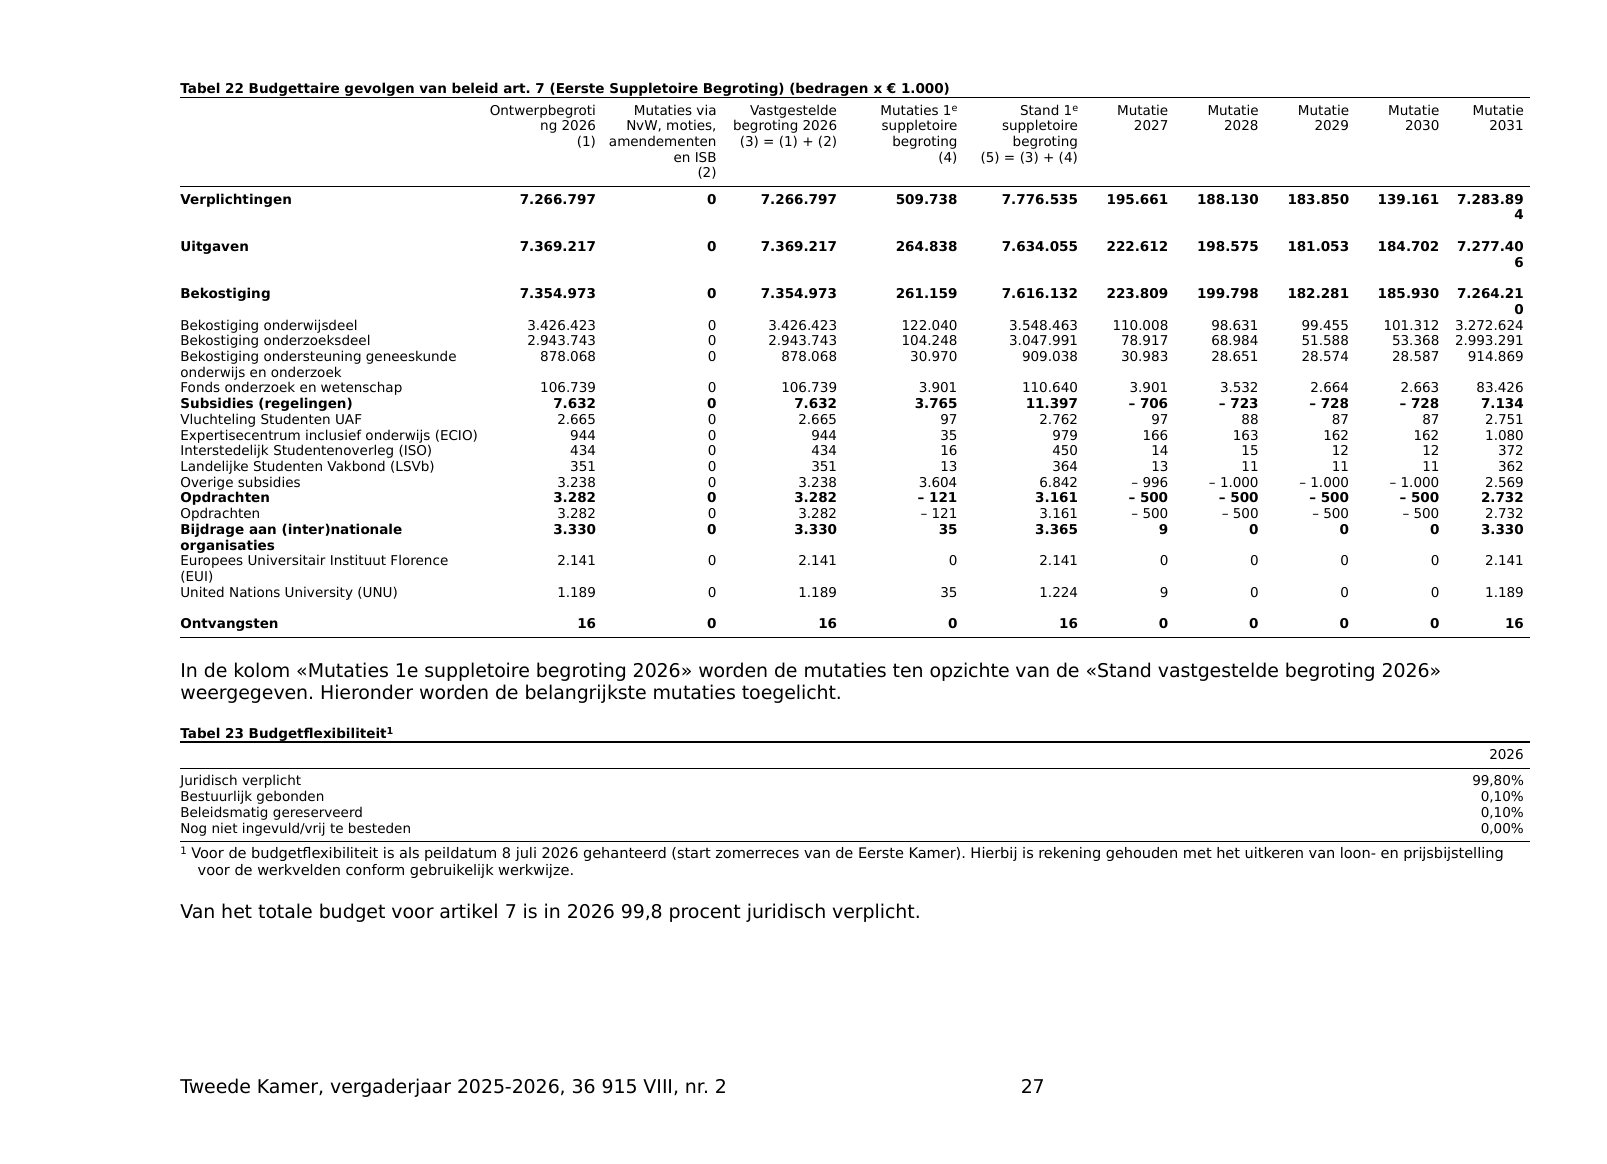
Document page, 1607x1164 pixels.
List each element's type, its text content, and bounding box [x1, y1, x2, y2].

table_cell 9 [1084, 522, 1174, 553]
table_cell Mutatie 2031 [1445, 98, 1529, 186]
table_cell Ontwerpbegroting 2026 (1) [481, 98, 602, 186]
table_cell 3.330 [722, 522, 843, 553]
table_cell Interstedelijk Studentenoverleg (ISO) [180, 443, 481, 459]
table_cell 16 [963, 616, 1084, 637]
table_cell 2.141 [963, 553, 1084, 585]
table_cell 2.664 [1264, 380, 1355, 396]
table_cell 87 [1264, 412, 1355, 427]
table_cell 2.943.743 [481, 333, 602, 349]
table_cell 198.575 [1174, 239, 1264, 270]
table_cell 7.264.210 [1445, 286, 1529, 317]
table_cell 28.651 [1174, 349, 1264, 380]
table_cell 2.141 [481, 553, 602, 585]
table_cell 30.983 [1084, 349, 1174, 380]
table_cell 223.809 [1084, 286, 1174, 317]
table_cell 2.569 [1445, 475, 1529, 490]
table_cell Landelijke Studenten Vakbond (LSVb) [180, 459, 481, 474]
table_cell 0,10% [1350, 805, 1529, 820]
table_cell Stand 1e suppletoire begroting (5) = (3) + (4) [963, 98, 1084, 186]
table_cell Bekostiging onderzoeksdeel [180, 333, 481, 349]
table_cell 7.632 [481, 396, 602, 412]
table_cell [180, 223, 481, 239]
table_cell 0 [1084, 553, 1174, 585]
table_cell 16 [1445, 616, 1529, 637]
table_cell 3.426.423 [722, 317, 843, 333]
table_cell 372 [1445, 443, 1529, 459]
table_cell 909.038 [963, 349, 1084, 380]
table_cell 0 [602, 459, 722, 474]
table_cell 0 [602, 380, 722, 396]
table_cell [180, 600, 481, 616]
table_cell [843, 270, 963, 286]
table_cell [1264, 223, 1355, 239]
table_cell 68.984 [1174, 333, 1264, 349]
table_cell Opdrachten [180, 490, 481, 506]
table_cell 7.632 [722, 396, 843, 412]
table_cell 97 [1084, 412, 1174, 427]
table_cell [1084, 223, 1174, 239]
table_cell 0 [602, 239, 722, 270]
table_cell Verplichtingen [180, 187, 481, 223]
table_cell 0 [602, 286, 722, 317]
table_cell [481, 600, 602, 616]
table_cell Opdrachten [180, 506, 481, 522]
table_cell 878.068 [722, 349, 843, 380]
table_cell – 728 [1355, 396, 1445, 412]
table_cell Overige subsidies [180, 475, 481, 490]
table_cell [1355, 270, 1445, 286]
table_cell – 706 [1084, 396, 1174, 412]
table_cell 0 [602, 317, 722, 333]
table_cell 0 [602, 428, 722, 443]
table_cell 162 [1264, 428, 1355, 443]
table_cell – 1.000 [1174, 475, 1264, 490]
table_cell 3.548.463 [963, 317, 1084, 333]
table_cell 2.943.743 [722, 333, 843, 349]
table_cell [1355, 600, 1445, 616]
table_cell – 500 [1264, 490, 1355, 506]
table_cell 0,10% [1350, 789, 1529, 805]
table_cell 0 [1174, 616, 1264, 637]
table_cell 3.161 [963, 506, 1084, 522]
table_cell 944 [481, 428, 602, 443]
table_cell 11 [1355, 459, 1445, 474]
table_header Tabel 23 Budgetflexibiliteit1 [180, 726, 1529, 741]
table_cell 7.266.797 [722, 187, 843, 223]
table_cell 12 [1264, 443, 1355, 459]
table_cell 182.281 [1264, 286, 1355, 317]
table_cell 53.368 [1355, 333, 1445, 349]
table_cell 6.842 [963, 475, 1084, 490]
table_cell 434 [722, 443, 843, 459]
table_cell 0 [602, 506, 722, 522]
table_cell 7.277.406 [1445, 239, 1529, 270]
table_cell 2.141 [1445, 553, 1529, 585]
table_cell 0 [1355, 616, 1445, 637]
table_cell 0 [1084, 616, 1174, 637]
table_cell 0 [1355, 522, 1445, 553]
table_cell 264.838 [843, 239, 963, 270]
table_cell 7.616.132 [963, 286, 1084, 317]
table_cell 11.397 [963, 396, 1084, 412]
table_cell [1174, 270, 1264, 286]
table_cell 3.282 [481, 490, 602, 506]
table_cell 2.762 [963, 412, 1084, 427]
table_cell [180, 743, 1349, 767]
table_cell Juridisch verplicht [180, 769, 1349, 789]
table_cell 878.068 [481, 349, 602, 380]
table_cell 3.282 [722, 506, 843, 522]
table_cell 2.993.291 [1445, 333, 1529, 349]
table_cell 106.739 [722, 380, 843, 396]
table_cell – 500 [1264, 506, 1355, 522]
table_cell 3.272.624 [1445, 317, 1529, 333]
table_cell 0 [1355, 585, 1445, 600]
table_cell 7.354.973 [481, 286, 602, 317]
table_cell 7.283.894 [1445, 187, 1529, 223]
table_cell 0,00% [1350, 820, 1529, 841]
table_cell 28.574 [1264, 349, 1355, 380]
table_cell 0 [602, 585, 722, 600]
table_cell Bekostiging ondersteuning geneeskunde onderwijs en onderzoek [180, 349, 481, 380]
table_cell 434 [481, 443, 602, 459]
table_cell 1.189 [722, 585, 843, 600]
table_cell 11 [1264, 459, 1355, 474]
table_cell [1084, 270, 1174, 286]
table_cell [1445, 223, 1529, 239]
table_cell 28.587 [1355, 349, 1445, 380]
table_cell [1174, 223, 1264, 239]
table_cell 16 [843, 443, 963, 459]
table_cell 3.161 [963, 490, 1084, 506]
table_cell 13 [1084, 459, 1174, 474]
table_cell Mutatie 2030 [1355, 98, 1445, 186]
table_cell – 500 [1174, 490, 1264, 506]
table_cell [180, 98, 481, 186]
table_cell 16 [481, 616, 602, 637]
table_cell 1.080 [1445, 428, 1529, 443]
table_cell 0 [843, 616, 963, 637]
table_cell 7.266.797 [481, 187, 602, 223]
table_cell 83.426 [1445, 380, 1529, 396]
table_cell 162 [1355, 428, 1445, 443]
text In de kolom «Mutaties 1e suppletoire begroting 2026» worden de mutaties ten opzichte van de «Stand vastgestelde begroting 2026» weergegeven. Hieronder worden de belangrijkste mutaties toegelicht. [180, 660, 1529, 704]
table_cell 51.588 [1264, 333, 1355, 349]
table_cell [602, 270, 722, 286]
table_cell 3.901 [843, 380, 963, 396]
table_cell Bekostiging [180, 286, 481, 317]
table_cell Expertisecentrum inclusief onderwijs (ECIO) [180, 428, 481, 443]
table_cell 101.312 [1355, 317, 1445, 333]
table_cell [1445, 270, 1529, 286]
table_cell [1355, 223, 1445, 239]
table_cell [843, 223, 963, 239]
table_cell [602, 223, 722, 239]
table_cell 944 [722, 428, 843, 443]
table_cell – 500 [1174, 506, 1264, 522]
table_cell 181.053 [1264, 239, 1355, 270]
table_cell [843, 600, 963, 616]
table_cell 3.901 [1084, 380, 1174, 396]
table_cell 351 [722, 459, 843, 474]
table_cell 450 [963, 443, 1084, 459]
table_cell 3.330 [1445, 522, 1529, 553]
table_cell Mutaties 1e suppletoire begroting (4) [843, 98, 963, 186]
table_cell Nog niet ingevuld/vrij te besteden [180, 820, 1349, 841]
table_cell 7.369.217 [481, 239, 602, 270]
table_cell 3.047.991 [963, 333, 1084, 349]
table_cell 979 [963, 428, 1084, 443]
table_cell 0 [1174, 585, 1264, 600]
table_cell Europees Universitair Instituut Florence (EUI) [180, 553, 481, 585]
table_cell 122.040 [843, 317, 963, 333]
table_cell 11 [1174, 459, 1264, 474]
table_cell 9 [1084, 585, 1174, 600]
table_cell 185.930 [1355, 286, 1445, 317]
table_cell 7.369.217 [722, 239, 843, 270]
table_cell 35 [843, 428, 963, 443]
table_cell 0 [602, 349, 722, 380]
table_cell Bestuurlijk gebonden [180, 789, 1349, 805]
table_cell 0 [1174, 553, 1264, 585]
table_cell 7.354.973 [722, 286, 843, 317]
table_cell 1.189 [1445, 585, 1529, 600]
table_cell Uitgaven [180, 239, 481, 270]
table_cell 104.248 [843, 333, 963, 349]
table_cell [1445, 600, 1529, 616]
table_cell – 1.000 [1355, 475, 1445, 490]
table_cell – 728 [1264, 396, 1355, 412]
table_cell Mutaties via NvW, moties, amendementen en ISB (2) [602, 98, 722, 186]
table_cell 0 [602, 187, 722, 223]
table_cell 2.665 [481, 412, 602, 427]
table_cell 3.765 [843, 396, 963, 412]
table_cell 3.365 [963, 522, 1084, 553]
table_cell 3.282 [481, 506, 602, 522]
table_cell 914.869 [1445, 349, 1529, 380]
table_cell 12 [1355, 443, 1445, 459]
table_cell 2.751 [1445, 412, 1529, 427]
table_cell 3.238 [722, 475, 843, 490]
table_cell – 1.000 [1264, 475, 1355, 490]
table_cell 222.612 [1084, 239, 1174, 270]
table_cell [722, 223, 843, 239]
table_cell 188.130 [1174, 187, 1264, 223]
table_cell 351 [481, 459, 602, 474]
table_cell 0 [602, 475, 722, 490]
table_cell 14 [1084, 443, 1174, 459]
table_cell 0 [602, 396, 722, 412]
table_cell 139.161 [1355, 187, 1445, 223]
table_cell [481, 223, 602, 239]
table_cell 2026 [1350, 743, 1529, 767]
table_cell Vastgestelde begroting 2026 (3) = (1) + (2) [722, 98, 843, 186]
table_cell [722, 600, 843, 616]
table_cell 110.008 [1084, 317, 1174, 333]
table_cell 88 [1174, 412, 1264, 427]
table_cell 2.663 [1355, 380, 1445, 396]
table_cell Mutatie 2027 [1084, 98, 1174, 186]
table_cell 87 [1355, 412, 1445, 427]
table_cell 30.970 [843, 349, 963, 380]
table_header Tabel 22 Budgettaire gevolgen van beleid art. 7 (Eerste Suppletoire Begroting) (bedragen x € 1.000) [180, 81, 1529, 97]
table_cell – 500 [1355, 490, 1445, 506]
table_cell 195.661 [1084, 187, 1174, 223]
text Van het totale budget voor artikel 7 is in 2026 99,8 procent juridisch verplicht. [180, 901, 1529, 923]
table_cell Mutatie 2029 [1264, 98, 1355, 186]
table_cell Ontvangsten [180, 616, 481, 637]
table_cell 35 [843, 522, 963, 553]
table_cell [1174, 600, 1264, 616]
table_cell 110.640 [963, 380, 1084, 396]
table_cell 0 [602, 616, 722, 637]
table_cell 1.189 [481, 585, 602, 600]
table_cell 0 [1174, 522, 1264, 553]
table_cell – 500 [1355, 506, 1445, 522]
table_cell – 723 [1174, 396, 1264, 412]
table_cell 0 [1264, 616, 1355, 637]
table_cell 3.282 [722, 490, 843, 506]
table_cell 0 [602, 553, 722, 585]
table_cell [180, 270, 481, 286]
table_cell – 500 [1084, 506, 1174, 522]
table_cell [722, 270, 843, 286]
table_cell Bekostiging onderwijsdeel [180, 317, 481, 333]
table_cell 99,80% [1350, 769, 1529, 789]
table_cell 0 [1264, 522, 1355, 553]
table_cell 3.426.423 [481, 317, 602, 333]
table_cell 78.917 [1084, 333, 1174, 349]
table_cell [963, 600, 1084, 616]
table_cell – 996 [1084, 475, 1174, 490]
table_cell [1264, 600, 1355, 616]
table_cell 3.238 [481, 475, 602, 490]
table_cell 98.631 [1174, 317, 1264, 333]
table_cell 3.532 [1174, 380, 1264, 396]
table_cell 199.798 [1174, 286, 1264, 317]
table_cell 15 [1174, 443, 1264, 459]
table_cell 7.776.535 [963, 187, 1084, 223]
table_cell 163 [1174, 428, 1264, 443]
table_cell 183.850 [1264, 187, 1355, 223]
table_cell 2.732 [1445, 506, 1529, 522]
table_cell 184.702 [1355, 239, 1445, 270]
table_cell – 121 [843, 506, 963, 522]
table_cell 7.134 [1445, 396, 1529, 412]
table_cell 2.732 [1445, 490, 1529, 506]
table_cell 35 [843, 585, 963, 600]
table_cell Fonds onderzoek en wetenschap [180, 380, 481, 396]
table_cell 3.330 [481, 522, 602, 553]
table_cell Vluchteling Studenten UAF [180, 412, 481, 427]
table_cell 509.738 [843, 187, 963, 223]
table_cell 0 [602, 443, 722, 459]
table_cell 362 [1445, 459, 1529, 474]
table_cell 1 Voor de budgetflexibiliteit is als peildatum 8 juli 2026 gehanteerd (start zomerreces van de Eerste Kamer). Hierbij is rekening gehouden met het uitkeren van loon- en prijsbijstelling voor de werkvelden conform gebruikelijk werkwijze. [180, 842, 1529, 878]
table_cell 0 [602, 412, 722, 427]
table_cell Subsidies (regelingen) [180, 396, 481, 412]
table_cell United Nations University (UNU) [180, 585, 481, 600]
table_cell [602, 600, 722, 616]
table_cell Bijdrage aan (inter)nationale organisaties [180, 522, 481, 553]
table_cell [963, 270, 1084, 286]
table_cell 97 [843, 412, 963, 427]
table_cell [1264, 270, 1355, 286]
table_cell 0 [1264, 553, 1355, 585]
table_cell 2.665 [722, 412, 843, 427]
table_cell 261.159 [843, 286, 963, 317]
table_cell 13 [843, 459, 963, 474]
table_cell [1084, 600, 1174, 616]
table_cell – 500 [1084, 490, 1174, 506]
table_cell 7.634.055 [963, 239, 1084, 270]
table_cell 3.604 [843, 475, 963, 490]
table_cell 1.224 [963, 585, 1084, 600]
table_cell 0 [1355, 553, 1445, 585]
table_cell 166 [1084, 428, 1174, 443]
table_cell 16 [722, 616, 843, 637]
table_cell 106.739 [481, 380, 602, 396]
table_cell 99.455 [1264, 317, 1355, 333]
table_cell 364 [963, 459, 1084, 474]
table_cell – 121 [843, 490, 963, 506]
table_cell 2.141 [722, 553, 843, 585]
table_cell Beleidsmatig gereserveerd [180, 805, 1349, 820]
table_cell 0 [602, 522, 722, 553]
table_cell 0 [602, 490, 722, 506]
table_cell [963, 223, 1084, 239]
table_cell 0 [1264, 585, 1355, 600]
table_cell 0 [602, 333, 722, 349]
table_cell [481, 270, 602, 286]
table_cell 0 [843, 553, 963, 585]
table_cell Mutatie 2028 [1174, 98, 1264, 186]
